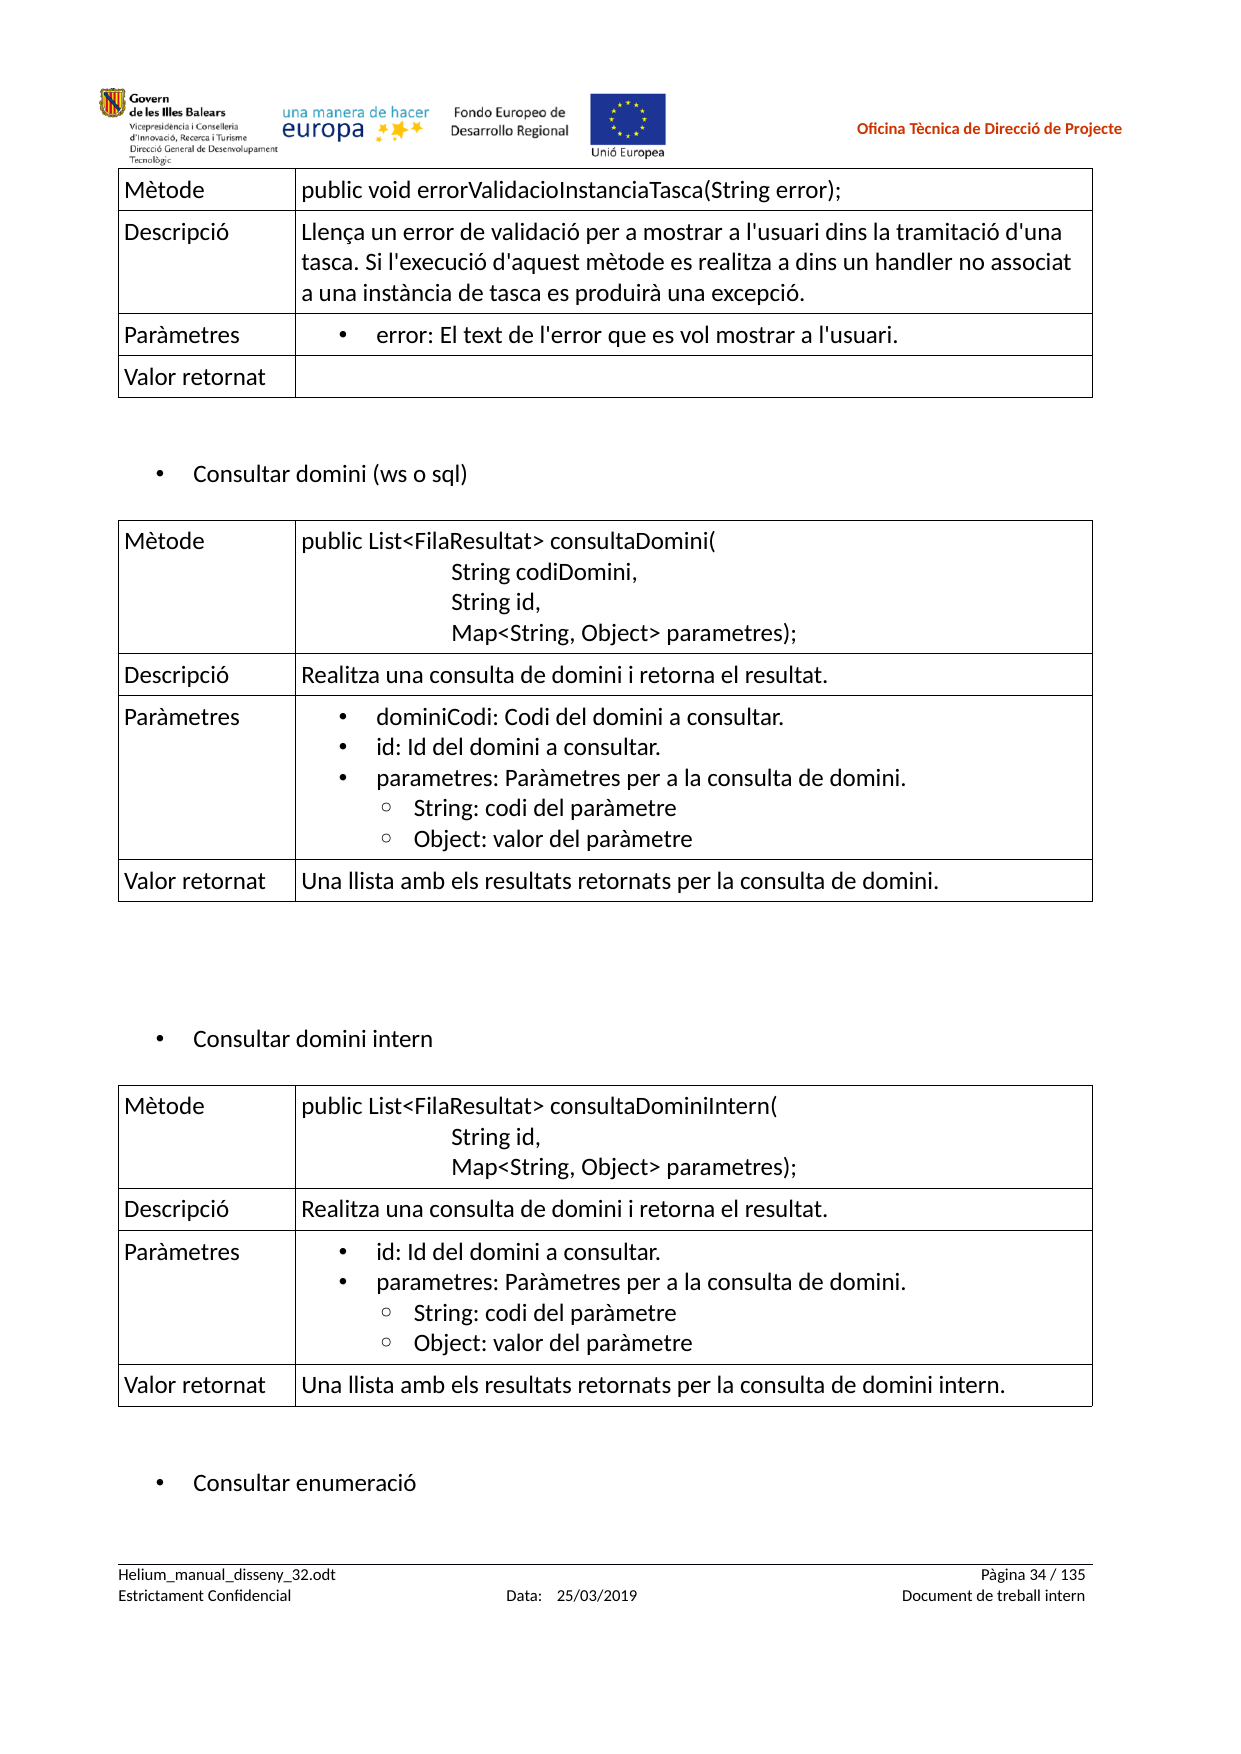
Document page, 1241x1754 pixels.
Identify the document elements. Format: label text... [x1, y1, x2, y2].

list Consultar domini intern [156, 1024, 1122, 1054]
table_cell Valor retornat [119, 1365, 295, 1406]
table_cell Valor retornat [119, 860, 295, 901]
table_cell id: Id del domini a consultar. parametres: Paràmetres per a la consulta de domini. String: codi del paràmetre Object: valor del paràmetre [296, 1231, 1092, 1363]
table_header public List<FilaResultat> consultaDomini( String codiDomini, String id, Map<String, Object> parametres); [296, 521, 1092, 653]
picture [99, 87, 668, 166]
table_cell Paràmetres [119, 314, 295, 355]
table_cell Descripció [119, 654, 295, 695]
table_header Mètode [119, 521, 295, 653]
table_header Mètode [119, 1086, 295, 1188]
table_cell Realitza una consulta de domini i retorna el resultat. [296, 654, 1092, 695]
table_cell Una llista amb els resultats retornats per la consulta de domini. [296, 860, 1092, 901]
table_cell Paràmetres [119, 1231, 295, 1363]
table_cell Descripció [119, 211, 295, 313]
table_cell Paràmetres [119, 696, 295, 859]
table_cell Una llista amb els resultats retornats per la consulta de domini intern. [296, 1365, 1092, 1406]
list Consultar domini (ws o sql) [156, 458, 1122, 489]
table_cell dominiCodi: Codi del domini a consultar. id: Id del domini a consultar. parametres: Paràmetres per a la consulta de domini. String: codi del paràmetre Object: valor del paràmetre [296, 696, 1092, 859]
table_cell Llença un error de validació per a mostrar a l'usuari dins la tramitació d'una tasca. Si l'execució d'aquest mètode es realitza a dins un handler no associat a una instància de tasca es produirà una excepció. [296, 211, 1092, 313]
table_cell Valor retornat [119, 356, 295, 397]
list Consultar enumeració [156, 1467, 1122, 1497]
table_cell Realitza una consulta de domini i retorna el resultat. [296, 1189, 1092, 1230]
table_cell [296, 356, 1092, 397]
table_cell Descripció [119, 1189, 295, 1230]
table_header Mètode [119, 169, 295, 210]
table_header public void errorValidacioInstanciaTasca(String error); [296, 169, 1092, 210]
table_header public List<FilaResultat> consultaDominiIntern( String id, Map<String, Object> parametres); [296, 1086, 1092, 1188]
table_cell error: El text de l'error que es vol mostrar a l'usuari. [296, 314, 1092, 355]
